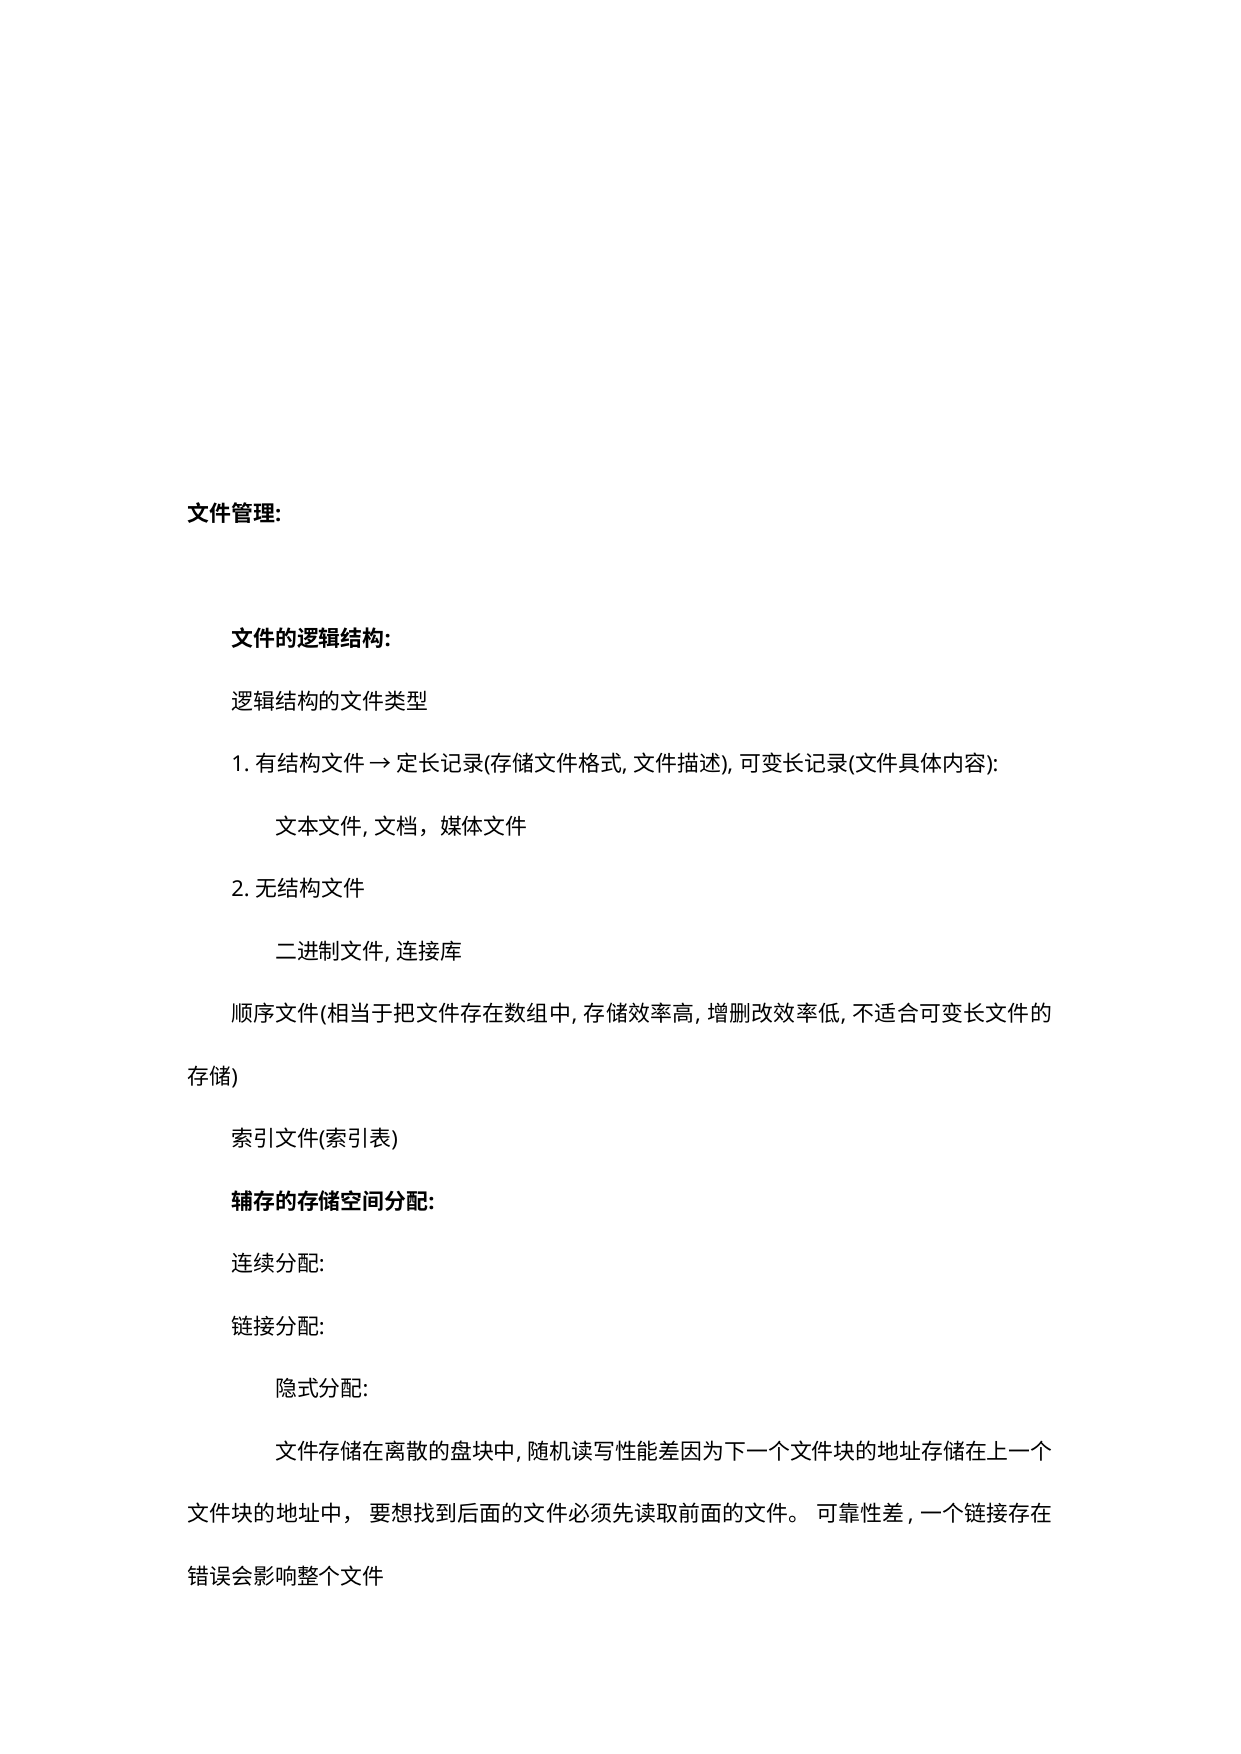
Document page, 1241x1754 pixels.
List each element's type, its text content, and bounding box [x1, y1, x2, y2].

text 顺序文件(相当于把文件存在数组中, 存储效率高, 增删改效率低, 不适合可变长文件的存储) [187, 971, 1053, 1096]
text 1. 有结构文件 → 定长记录(存储文件格式, 文件描述), 可变长记录(文件具体内容): [187, 721, 1053, 783]
text 索引文件(索引表) [187, 1096, 1053, 1158]
text 文本文件, 文档，媒体文件 [187, 783, 1053, 846]
text 连续分配: [187, 1221, 1053, 1283]
text 文件管理: [187, 471, 1053, 533]
text 逻辑结构的文件类型 [187, 658, 1053, 721]
text 辅存的存储空间分配: [187, 1158, 1053, 1221]
text 链接分配: [187, 1283, 1053, 1346]
text 二进制文件, 连接库 [187, 908, 1053, 971]
text 2. 无结构文件 [187, 846, 1053, 908]
text 隐式分配: [187, 1346, 1053, 1408]
text 文件的逻辑结构: [187, 596, 1053, 658]
text 文件存储在离散的盘块中, 随机读写性能差因为下一个文件块的地址存储在上一个文件块的地址中， 要想找到后面的文件必须先读取前面的文件。 可靠性差, 一个链接存在错误会影响整个文件 [187, 1408, 1053, 1596]
